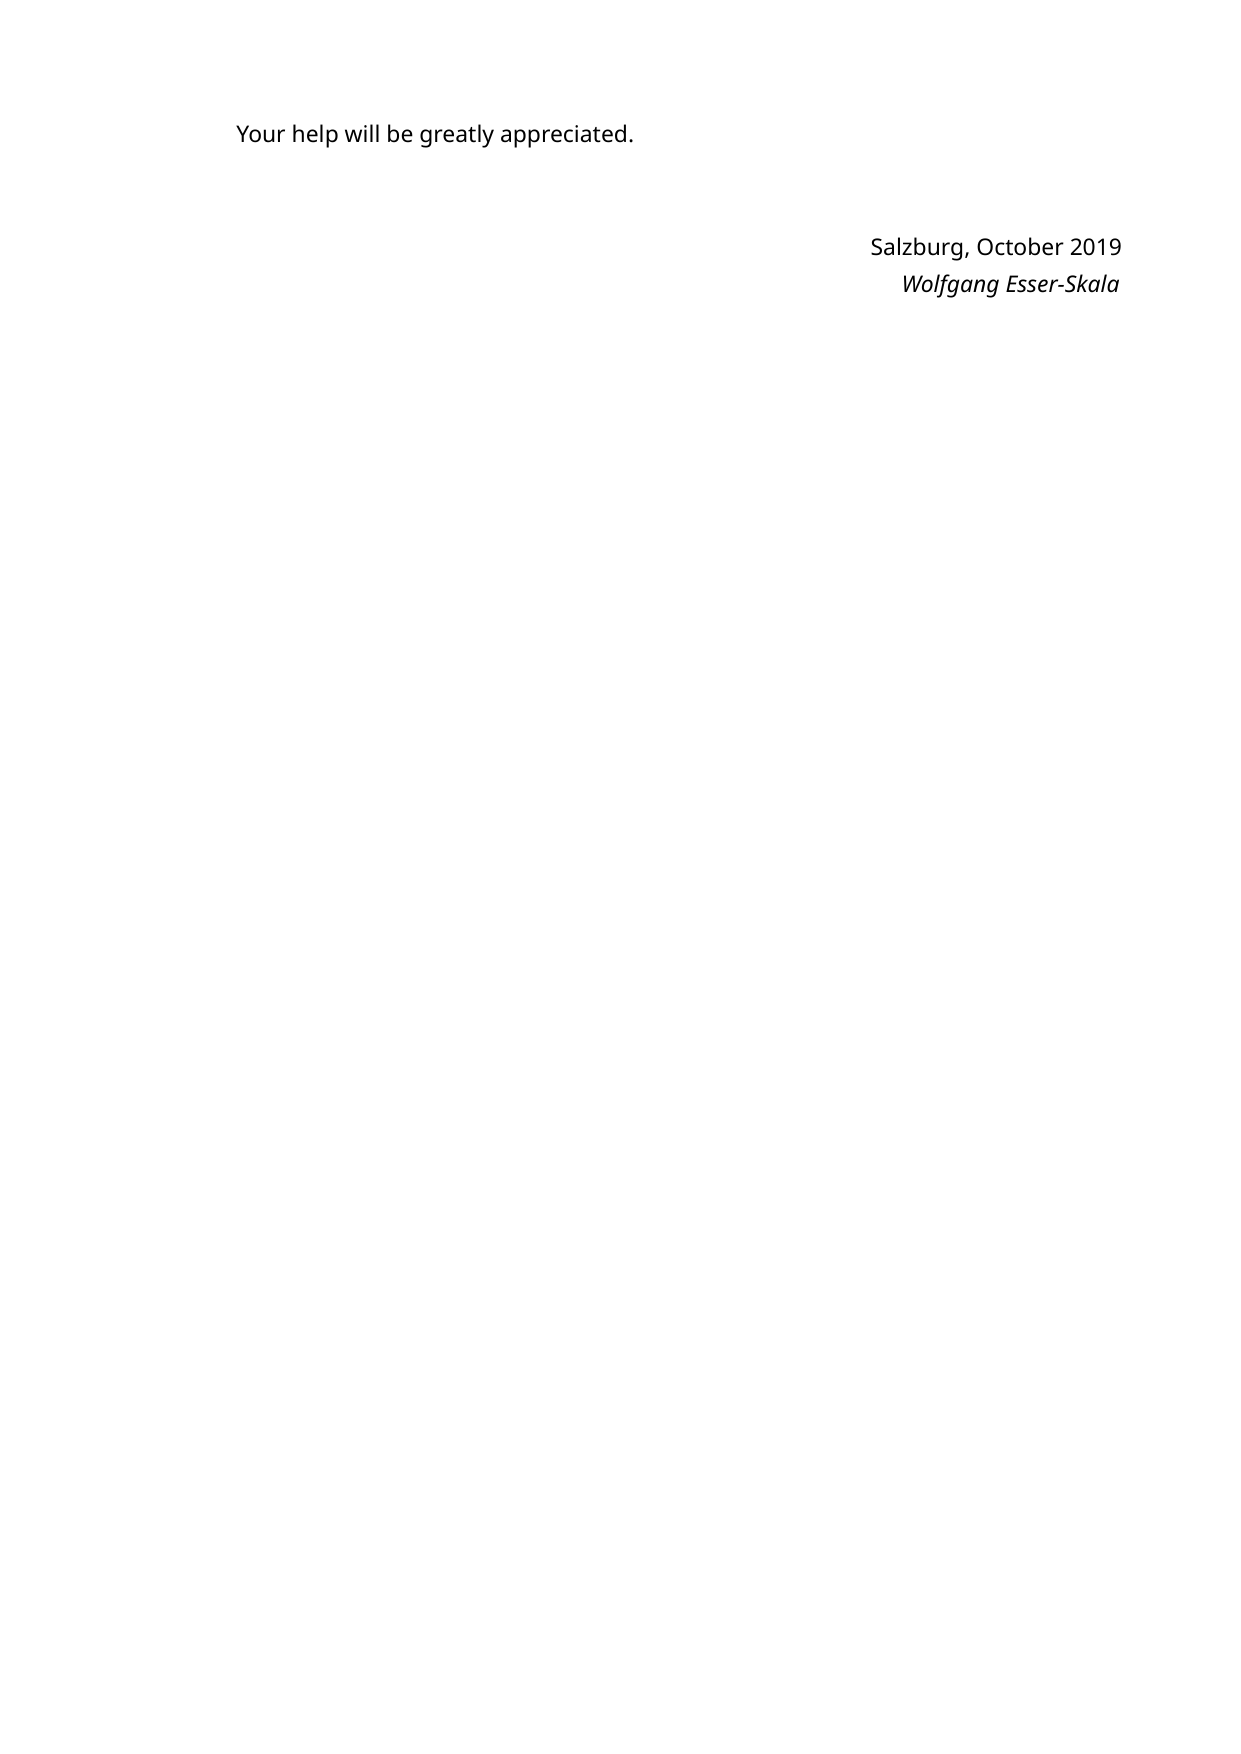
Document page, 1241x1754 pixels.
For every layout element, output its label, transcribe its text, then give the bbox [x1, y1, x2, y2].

text Your help will be greatly appreciated. [236, 118, 1122, 149]
text Salzburg, October 2019 Wolfgang Esser-Skala [236, 231, 1122, 299]
